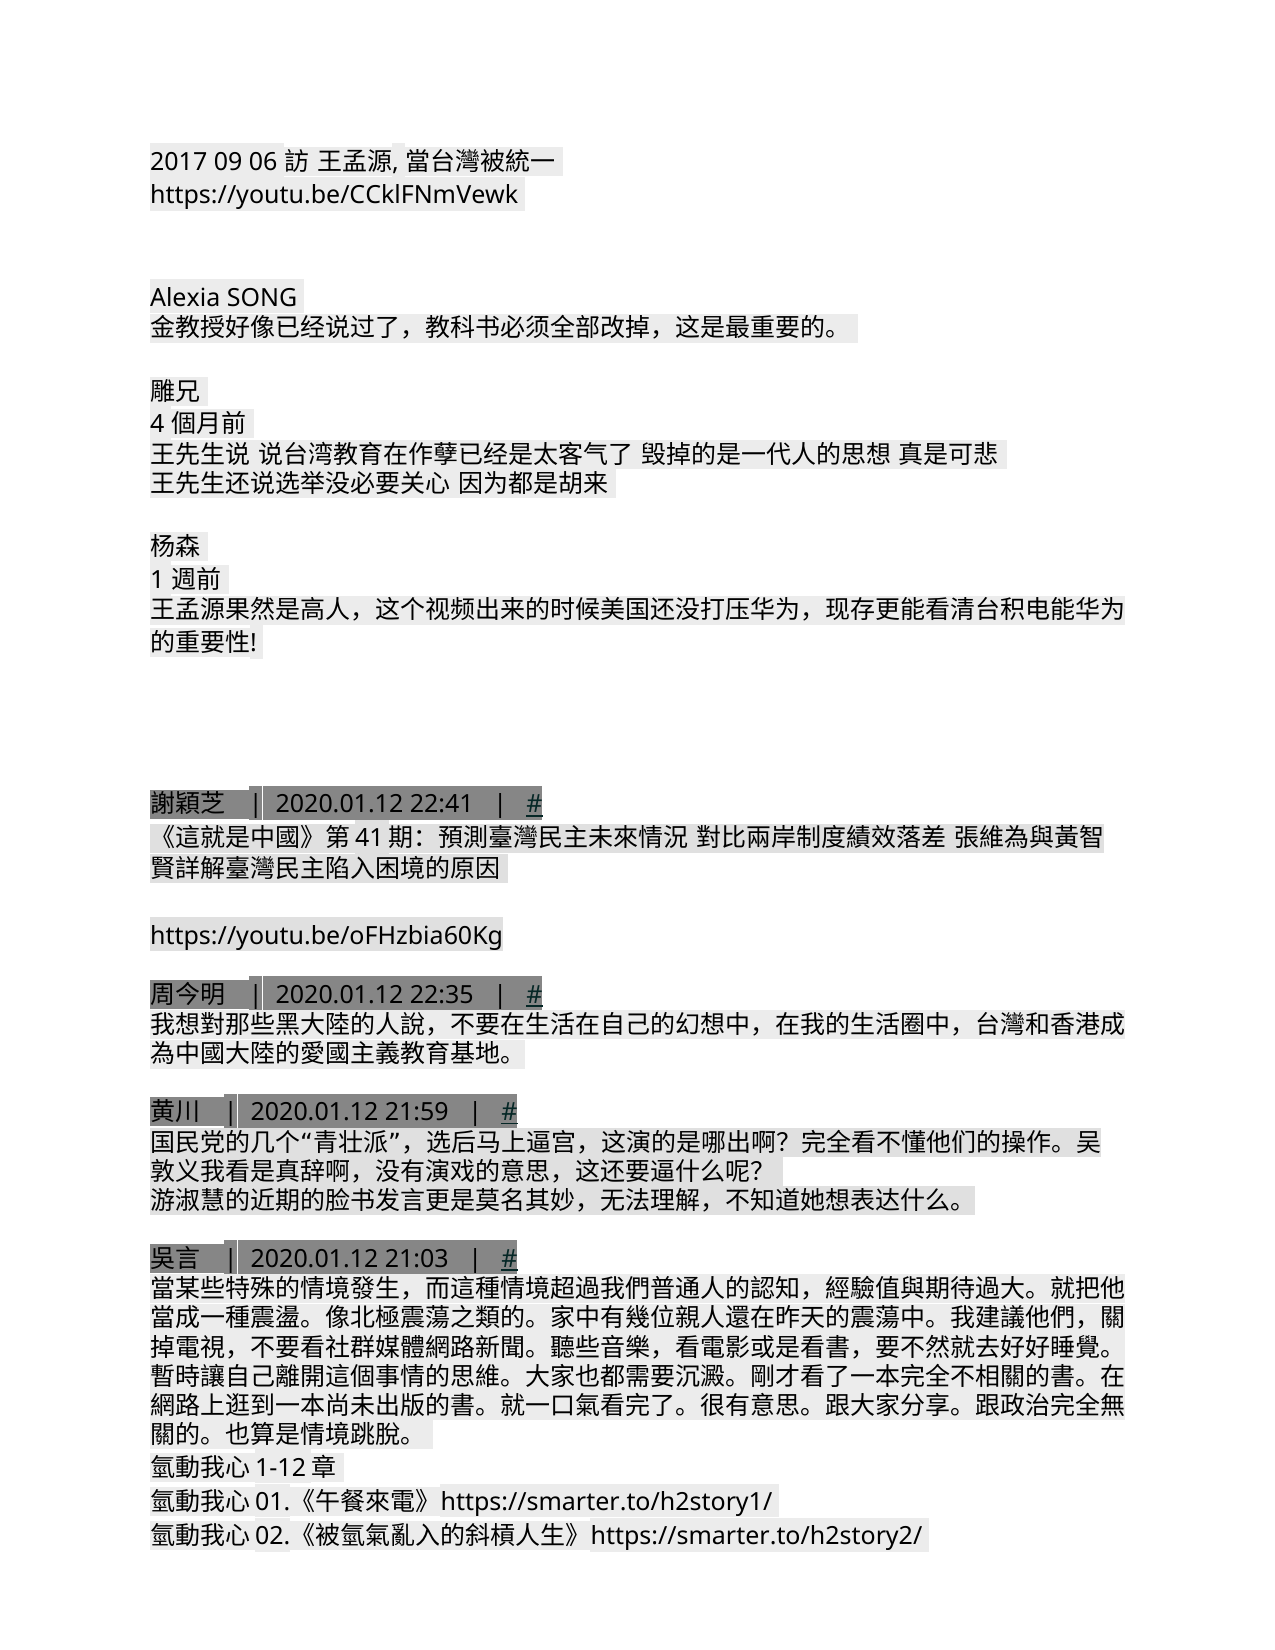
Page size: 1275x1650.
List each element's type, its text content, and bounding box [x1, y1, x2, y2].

text 周今明 | 2020.01.12 22:35 | # [150, 976, 1125, 1010]
text 黄川 | 2020.01.12 21:59 | # [150, 1094, 1125, 1128]
text 《這就是中國》第41期：預測臺灣民主未來情況 對比兩岸制度績效落差 張維為與黃智賢詳解臺灣民主陷入困境的原因 https://youtu.be/oFHzbia60Kg [150, 820, 1125, 951]
text 国民党的几个“青壮派”，选后马上逼宫，这演的是哪出啊？完全看不懂他们的操作。吴敦义我看是真辞啊，没有演戏的意思，这还要逼什么呢？ 游淑慧的近期的脸书发言更是莫名其妙，无法理解，不知道她想表达什么。 [150, 1128, 1125, 1215]
text 我想對那些黑大陸的人說，不要在生活在自己的幻想中，在我的生活圈中，台灣和香港成為中國大陸的愛國主義教育基地。 [150, 1010, 1125, 1069]
text 當某些特殊的情境發生，而這種情境超過我們普通人的認知，經驗值與期待過大。就把他當成一種震盪。像北極震蕩之類的。家中有幾位親人還在昨天的震蕩中。我建議他們，關掉電視，不要看社群媒體網路新聞。聽些音樂，看電影或是看書，要不然就去好好睡覺。暫時讓自己離開這個事情的思維。大家也都需要沉澱。剛才看了一本完全不相關的書。在網路上逛到一本尚未出版的書。就一口氣看完了。很有意思。跟大家分享。跟政治完全無關的。也算是情境跳脫。 氫動我心1-12章 氫動我心01.《午餐來電》https://smarter.to/h2story1/ 氫動我心02.《被氫氣亂入的斜槓人生》https://smarter.to/h2story2/ [150, 1274, 1125, 1552]
text 2017 09 06 訪 王孟源, 當台灣被統一 https://youtu.be/CCklFNmVewk Alexia SONG 金教授好像已经说过了，教科书必须全部改掉，这是最重要的。 雕兄 4 個月前 王先生说 说台湾教育在作孽已经是太客气了 毁掉的是一代人的思想 真是可悲 王先生还说选举没必要关心 因为都是胡来 杨森 1 週前 王孟源果然是高人，这个视频出来的时候美国还没打压华为，现存更能看清台积电能华为的重要性! [150, 75, 1125, 761]
text 謝穎芝 | 2020.01.12 22:41 | # [150, 786, 1125, 820]
text 吳言 | 2020.01.12 21:03 | # [150, 1240, 1125, 1274]
